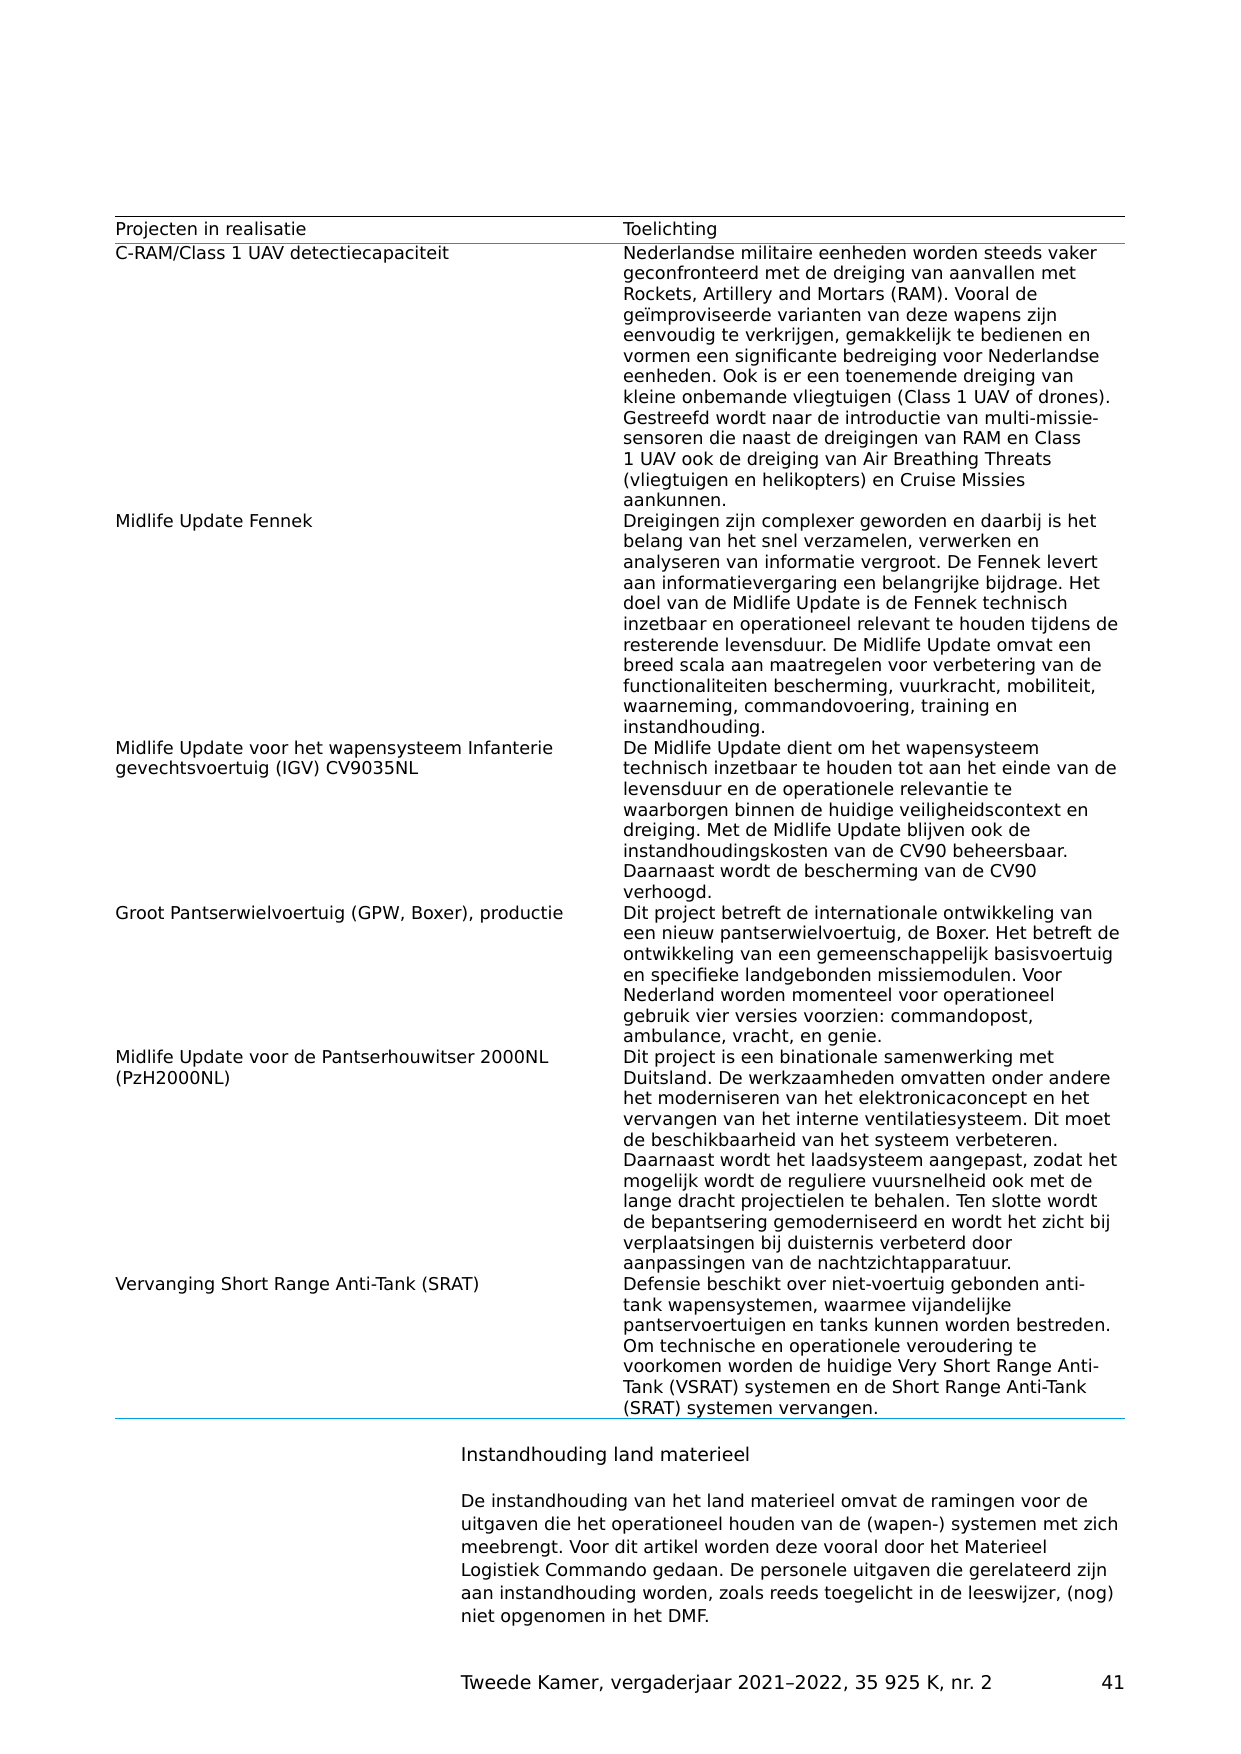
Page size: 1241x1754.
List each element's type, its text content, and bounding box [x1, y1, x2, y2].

table_cell Groot Pantserwielvoertuig (GPW, Boxer), productie [115, 903, 620, 1047]
table_cell Nederlandse militaire eenheden worden steeds vaker geconfronteerd met de dreiging van aanvallen met Rockets, Artillery and Mortars (RAM). Vooral de geïmproviseerde varianten van deze wapens zijn eenvoudig te verkrijgen, gemakkelijk te bedienen en vormen een significante bedreiging voor Nederlandse eenheden. Ook is er een toenemende dreiging van kleine onbemande vliegtuigen (Class 1 UAV of drones). Gestreefd wordt naar de introductie van multi-missie-sensoren die naast de dreigingen van RAM en Class 1 UAV ook de dreiging van Air Breathing Threats (vliegtuigen en helikopters) en Cruise Missies aankunnen. [620, 244, 1125, 511]
title Instandhouding land materieel [461, 1444, 1125, 1466]
table_cell Midlife Update voor het wapensysteem Infanterie gevechtsvoertuig (IGV) CV9035NL [115, 738, 620, 903]
table_cell C-RAM/Class 1 UAV detectiecapaciteit [115, 244, 620, 511]
table_cell Projecten in realisatie [115, 217, 620, 243]
table_cell De Midlife Update dient om het wapensysteem technisch inzetbaar te houden tot aan het einde van de levensduur en de operationele relevantie te waarborgen binnen de huidige veiligheidscontext en dreiging. Met de Midlife Update blijven ook de instandhoudingskosten van de CV90 beheersbaar. Daarnaast wordt de bescherming van de CV90 verhoogd. [620, 738, 1125, 903]
table_cell Midlife Update Fennek [115, 511, 620, 738]
table_cell Dit project betreft de internationale ontwikkeling van een nieuw pantserwielvoertuig, de Boxer. Het betreft de ontwikkeling van een gemeenschappelijk basisvoertuig en specifieke landgebonden missiemodulen. Voor Nederland worden momenteel voor operationeel gebruik vier versies voorzien: commandopost, ambulance, vracht, en genie. [620, 903, 1125, 1047]
text De instandhouding van het land materieel omvat de ramingen voor de uitgaven die het operationeel houden van de (wapen-) systemen met zich meebrengt. Voor dit artikel worden deze vooral door het Materieel Logistiek Commando gedaan. De personele uitgaven die gerelateerd zijn aan instandhouding worden, zoals reeds toegelicht in de leeswijzer, (nog) niet opgenomen in het DMF. [461, 1489, 1125, 1627]
table_cell Defensie beschikt over niet-voertuig gebonden anti-tank wapensystemen, waarmee vijandelijke pantservoertuigen en tanks kunnen worden bestreden. Om technische en operationele veroudering te voorkomen worden de huidige Very Short Range Anti-Tank (VSRAT) systemen en de Short Range Anti-Tank (SRAT) systemen vervangen. [620, 1274, 1125, 1418]
table_cell Toelichting [620, 217, 1125, 243]
table_cell Vervanging Short Range Anti-Tank (SRAT) [115, 1274, 620, 1418]
table_cell Dreigingen zijn complexer geworden en daarbij is het belang van het snel verzamelen, verwerken en analyseren van informatie vergroot. De Fennek levert aan informatievergaring een belangrijke bijdrage. Het doel van de Midlife Update is de Fennek technisch inzetbaar en operationeel relevant te houden tijdens de resterende levensduur. De Midlife Update omvat een breed scala aan maatregelen voor verbetering van de functionaliteiten bescherming, vuurkracht, mobiliteit, waarneming, commandovoering, training en instandhouding. [620, 511, 1125, 738]
table_cell Midlife Update voor de Pantserhouwitser 2000NL (PzH2000NL) [115, 1047, 620, 1274]
table_header Tabel 21 Toelichting projecten in realisatiefase [115, 191, 1125, 216]
table_cell Dit project is een binationale samenwerking met Duitsland. De werkzaamheden omvatten onder andere het moderniseren van het elektronicaconcept en het vervangen van het interne ventilatiesysteem. Dit moet de beschikbaarheid van het systeem verbeteren. Daarnaast wordt het laadsysteem aangepast, zodat het mogelijk wordt de reguliere vuursnelheid ook met de lange dracht projectielen te behalen. Ten slotte wordt de bepantsering gemoderniseerd en wordt het zicht bij verplaatsingen bij duisternis verbeterd door aanpassingen van de nachtzichtapparatuur. [620, 1047, 1125, 1274]
